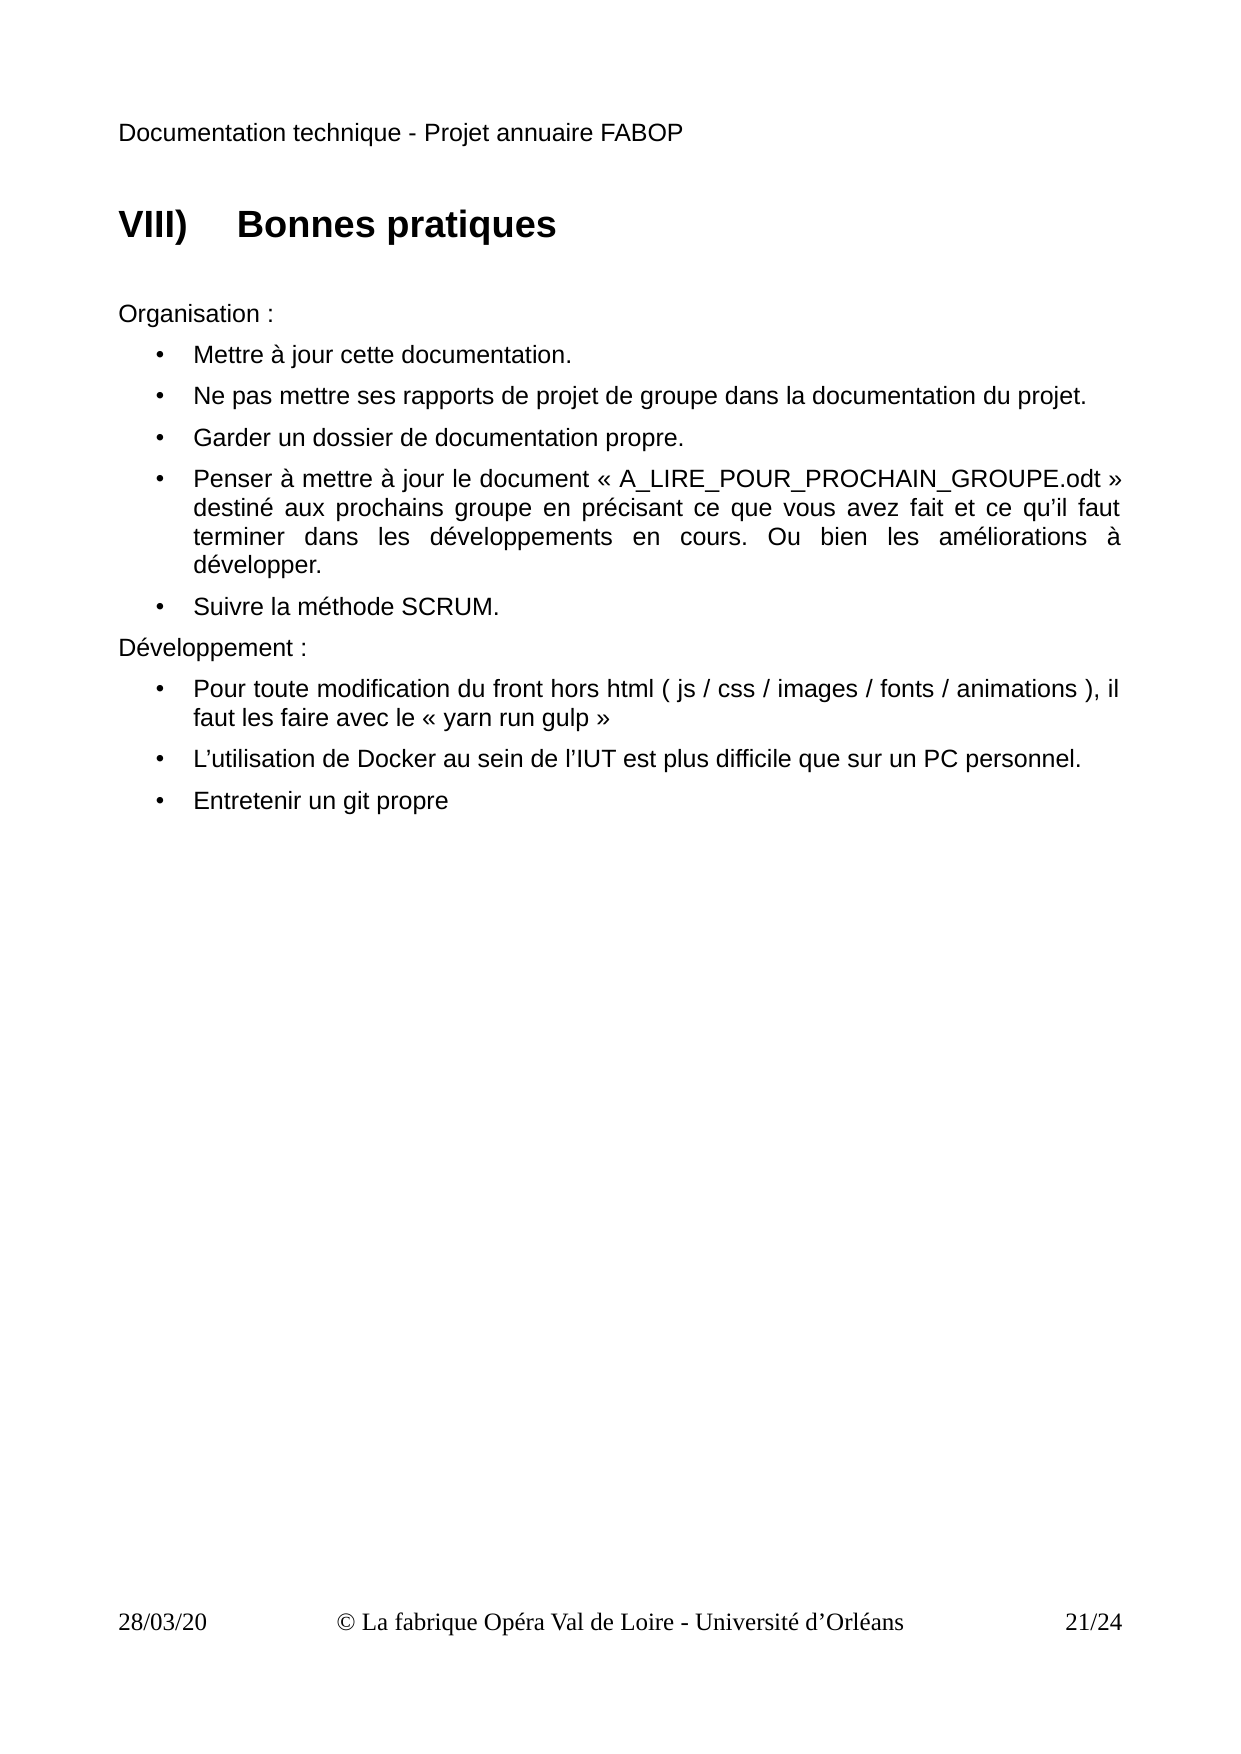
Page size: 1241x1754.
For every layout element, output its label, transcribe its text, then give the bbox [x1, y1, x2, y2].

text Organisation : [118, 299, 1122, 327]
list Pour toute modification du front hors html ( js / css / images / fonts / animations ), il faut les faire avec le « yarn run gulp » [156, 674, 1122, 732]
list Entretenir un git propre [156, 786, 1122, 814]
list Mettre à jour cette documentation. [156, 340, 1122, 369]
list Suivre la méthode SCRUM. [156, 592, 1122, 621]
list Ne pas mettre ses rapports de projet de groupe dans la documentation du projet. [156, 381, 1122, 410]
list L’utilisation de Docker au sein de l’IUT est plus difficile que sur un PC personnel. [156, 744, 1122, 773]
subtitle Bonnes pratiques [118, 201, 1122, 245]
list Penser à mettre à jour le document « A_LIRE_POUR_PROCHAIN_GROUPE.odt » destiné aux prochains groupe en précisant ce que vous avez fait et ce qu’il faut terminer dans les développements en cours. Ou bien les améliorations à développer. [156, 464, 1122, 579]
list Garder un dossier de documentation propre. [156, 423, 1122, 452]
text Développement : [118, 633, 1122, 662]
